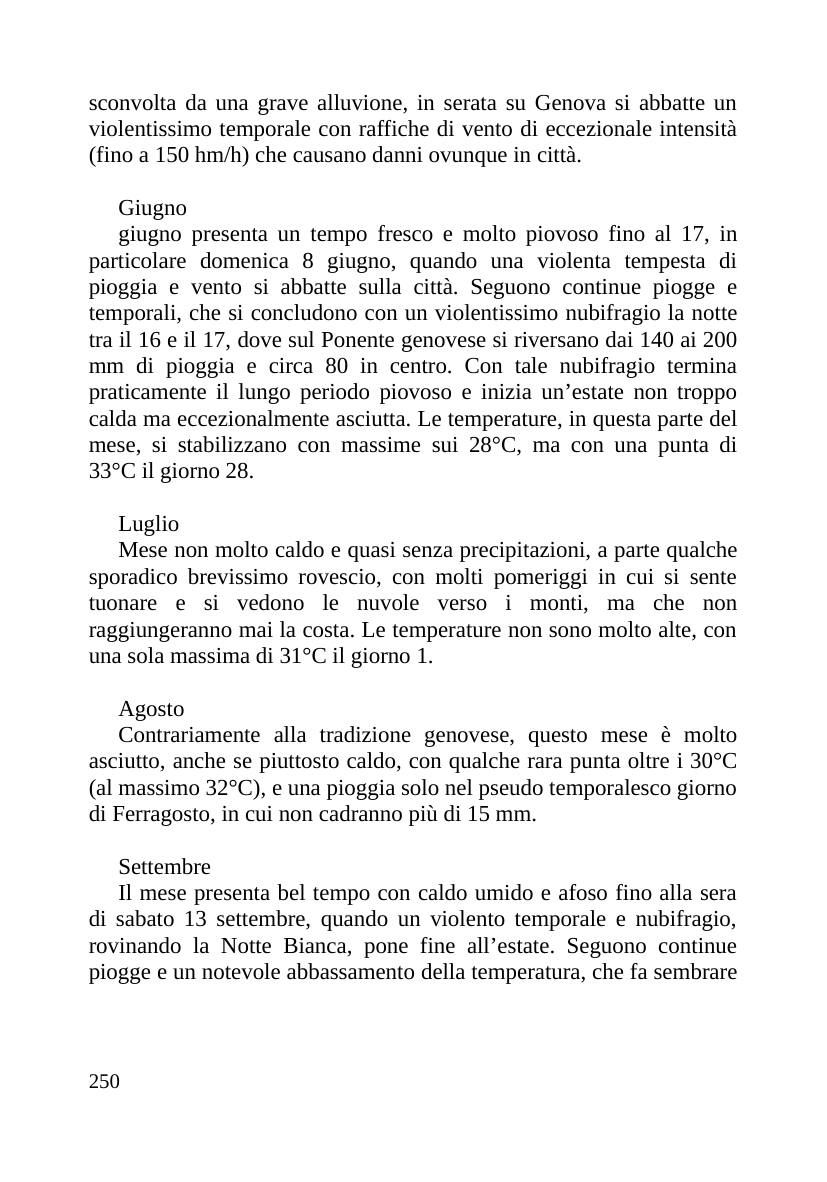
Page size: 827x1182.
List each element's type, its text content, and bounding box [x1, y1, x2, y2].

text Agosto [88, 695, 738, 721]
text Giugno [88, 194, 738, 220]
text Contrariamente alla tradizione genovese, questo mese è molto asciutto, anche se piuttosto caldo, con qualche rara punta oltre i 30°C (al massimo 32°C), e una pioggia solo nel pseudo temporalesco giorno di Ferragosto, in cui non cadranno più di 15 mm. [88, 721, 738, 826]
text sconvolta da una grave alluvione, in serata su Genova si abbatte un violentissimo temporale con raffiche di vento di eccezionale intensità (fino a 150 hm/h) che causano danni ovunque in città. [88, 88, 738, 168]
text Il mese presenta bel tempo con caldo umido e afoso fino alla sera di sabato 13 settembre, quando un violento temporale e nubifragio, rovinando la Notte Bianca, pone fine all’estate. Seguono continue piogge e un notevole abbassamento della temperatura, che fa sembrare [88, 879, 738, 984]
text Luglio [88, 510, 738, 537]
text Mese non molto caldo e quasi senza precipitazioni, a parte qualche sporadico brevissimo rovescio, con molti pomeriggi in cui si sente tuonare e si vedono le nuvole verso i monti, ma che non raggiungeranno mai la costa. Le temperature non sono molto alte, con una sola massima di 31°C il giorno 1. [88, 537, 738, 668]
text giugno presenta un tempo fresco e molto piovoso fino al 17, in particolare domenica 8 giugno, quando una violenta tempesta di pioggia e vento si abbatte sulla città. Seguono continue piogge e temporali, che si concludono con un violentissimo nubifragio la notte tra il 16 e il 17, dove sul Ponente genovese si riversano dai 140 ai 200 mm di pioggia e circa 80 in centro. Con tale nubifragio termina praticamente il lungo periodo piovoso e inizia un’estate non troppo calda ma eccezionalmente asciutta. Le temperature, in questa parte del mese, si stabilizzano con massime sui 28°C, ma con una punta di 33°C il giorno 28. [88, 220, 738, 484]
text Settembre [88, 853, 738, 879]
